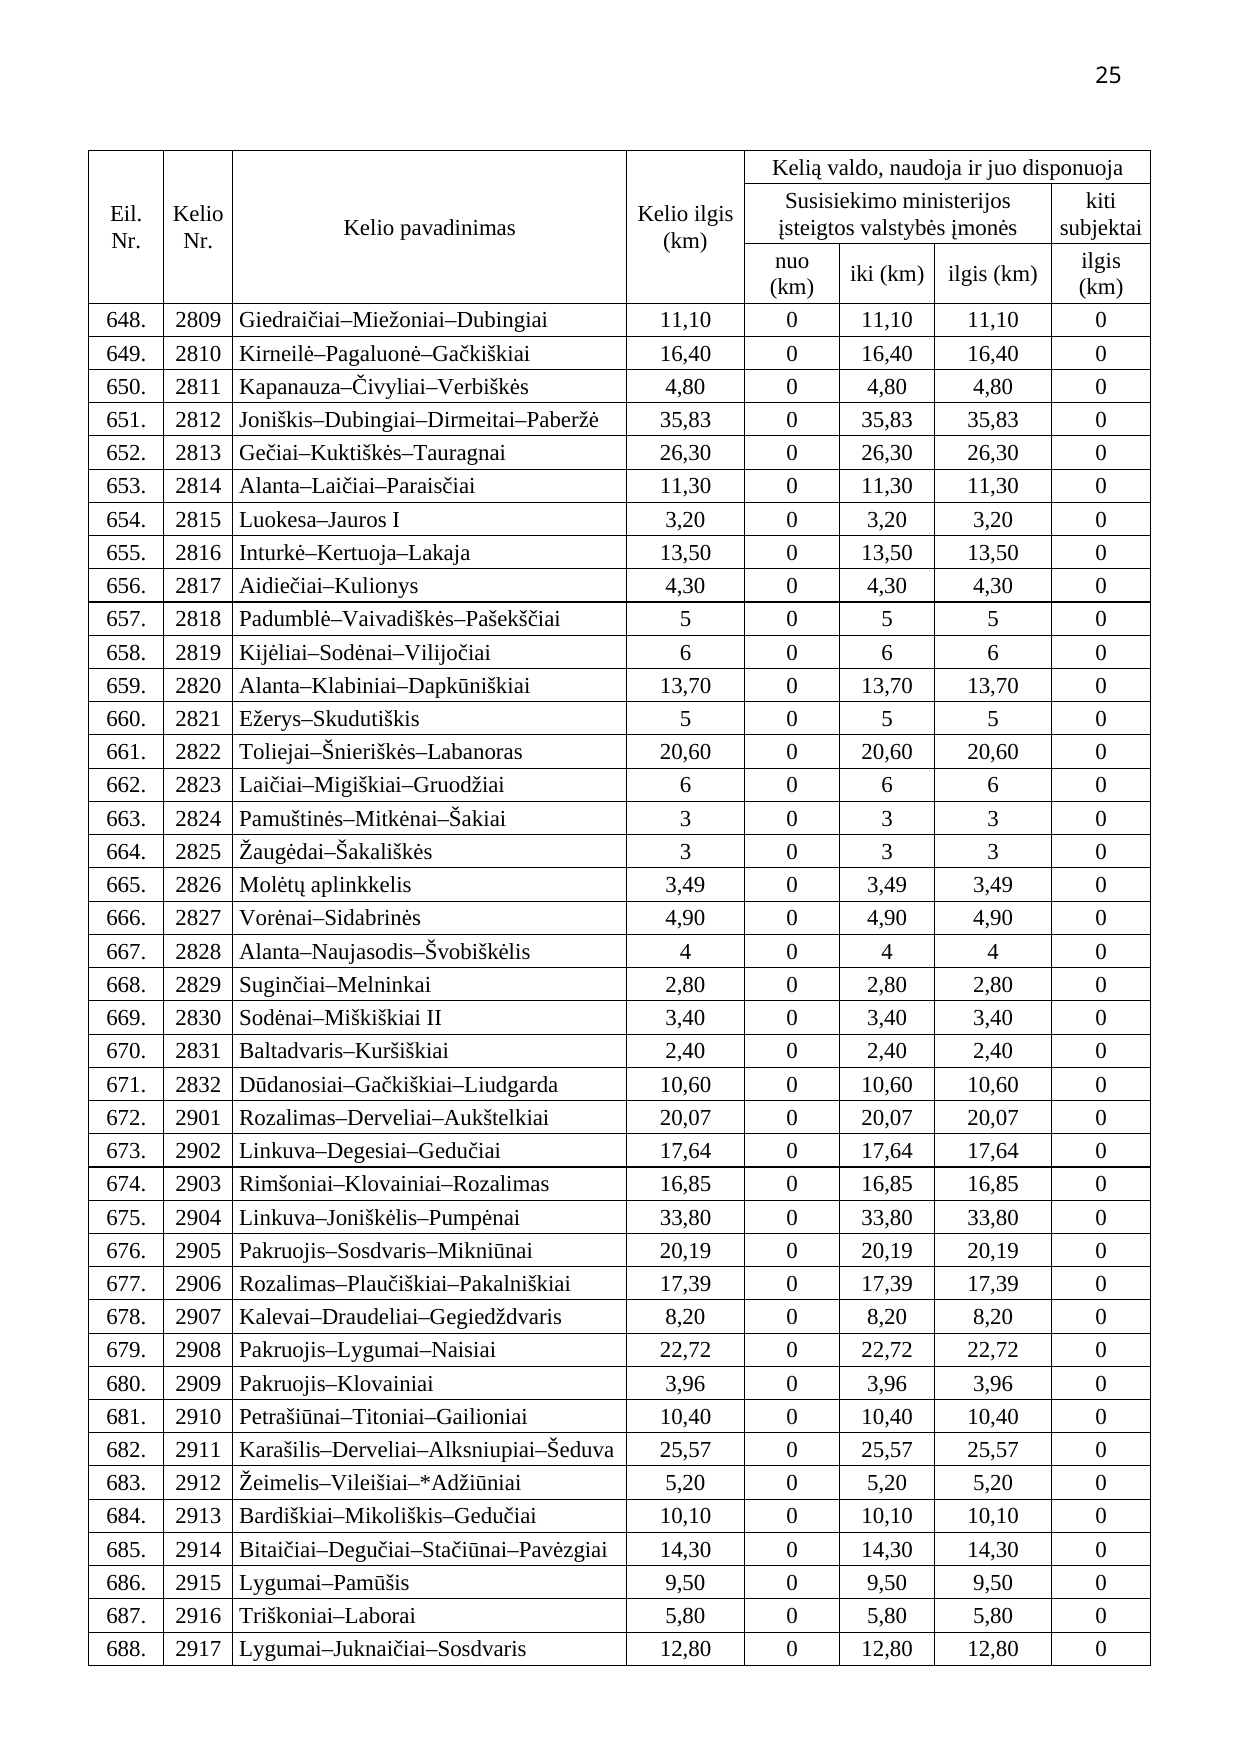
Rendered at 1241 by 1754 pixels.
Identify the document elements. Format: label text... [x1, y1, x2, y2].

table_cell 25,57 [627, 1433, 744, 1465]
table_cell Kalevai–Draudeliai–Gegiedždvaris [233, 1300, 626, 1332]
table_cell 0 [1052, 1433, 1150, 1465]
table_cell 10,40 [935, 1400, 1051, 1432]
table_cell 5 [840, 603, 934, 635]
table_cell 3 [840, 835, 934, 867]
table_cell 0 [1052, 304, 1150, 336]
table_cell 672. [89, 1101, 163, 1133]
table_cell 3 [627, 835, 744, 867]
table_cell 22,72 [935, 1334, 1051, 1366]
table_cell Alanta–Naujasodis–Švobiškėlis [233, 935, 626, 967]
table_cell 20,19 [840, 1234, 934, 1266]
table_cell 682. [89, 1433, 163, 1465]
table_cell Susisiekimo ministerijos įsteigtos valstybės įmonės [745, 184, 1051, 243]
table_cell 6 [840, 769, 934, 801]
table_cell Aidiečiai–Kulionys [233, 569, 626, 601]
table_cell 3,49 [935, 868, 1051, 901]
table_cell 16,40 [935, 337, 1051, 369]
table_cell 663. [89, 802, 163, 834]
table_cell 684. [89, 1500, 163, 1532]
table_cell 2824 [164, 802, 232, 834]
table_cell 0 [745, 868, 839, 901]
table_cell 0 [745, 1201, 839, 1233]
table_cell 2,80 [840, 968, 934, 1000]
table_cell 0 [745, 1035, 839, 1067]
table_cell 662. [89, 769, 163, 801]
table_cell 664. [89, 835, 163, 867]
table_cell 0 [1052, 636, 1150, 668]
table_cell Suginčiai–Melninkai [233, 968, 626, 1000]
table_cell 2819 [164, 636, 232, 668]
table_cell Kirneilė–Pagaluonė–Gačkiškiai [233, 337, 626, 369]
table_cell 13,70 [627, 669, 744, 701]
table_cell 2,40 [627, 1035, 744, 1067]
table_cell 2831 [164, 1035, 232, 1067]
table_cell 0 [1052, 1500, 1150, 1532]
table_cell 2907 [164, 1300, 232, 1332]
table_cell 0 [1052, 935, 1150, 967]
table_cell 0 [1052, 835, 1150, 867]
table_cell 677. [89, 1267, 163, 1299]
table_cell Bitaičiai–Degučiai–Stačiūnai–Pavėzgiai [233, 1533, 626, 1565]
table_cell 0 [745, 304, 839, 336]
table_cell 4 [935, 935, 1051, 967]
table_cell 0 [745, 1566, 839, 1598]
table_cell 0 [1052, 1201, 1150, 1233]
table_cell 0 [1052, 902, 1150, 934]
table_cell 0 [1052, 1300, 1150, 1332]
table_cell 0 [745, 470, 839, 502]
table_cell 0 [1052, 669, 1150, 701]
table_cell 2909 [164, 1367, 232, 1399]
table_cell 5 [627, 702, 744, 734]
table_cell 2812 [164, 403, 232, 435]
table_cell Rozalimas–Derveliai–Aukštelkiai [233, 1101, 626, 1133]
table_cell 17,64 [627, 1134, 744, 1166]
table_cell 5 [627, 603, 744, 635]
table_cell 669. [89, 1001, 163, 1033]
table_cell 665. [89, 868, 163, 901]
table_cell 0 [1052, 1168, 1150, 1199]
table_cell 0 [745, 1267, 839, 1299]
table_cell 17,64 [935, 1134, 1051, 1166]
table_cell Gečiai–Kuktiškės–Tauragnai [233, 436, 626, 468]
table_cell 0 [745, 603, 839, 635]
table_cell 0 [745, 1101, 839, 1133]
table_cell 2826 [164, 868, 232, 901]
table_cell 2809 [164, 304, 232, 336]
table_cell 10,60 [627, 1068, 744, 1100]
table_cell 10,10 [840, 1500, 934, 1532]
table_cell 651. [89, 403, 163, 435]
table_cell 0 [1052, 403, 1150, 435]
table_cell 3,40 [935, 1001, 1051, 1033]
table_cell 681. [89, 1400, 163, 1432]
table_cell 2813 [164, 436, 232, 468]
table_cell 658. [89, 636, 163, 668]
table_cell 0 [1052, 370, 1150, 402]
table_cell 668. [89, 968, 163, 1000]
table_cell 4,30 [840, 569, 934, 601]
table_cell 671. [89, 1068, 163, 1100]
table_cell 33,80 [840, 1201, 934, 1233]
table_cell 4 [840, 935, 934, 967]
table_cell 4,80 [935, 370, 1051, 402]
table_cell 5 [840, 702, 934, 734]
table_cell 8,20 [840, 1300, 934, 1332]
table_cell 0 [1052, 968, 1150, 1000]
table_cell 0 [1052, 569, 1150, 601]
table_cell 2906 [164, 1267, 232, 1299]
table_cell 0 [1052, 1001, 1150, 1033]
table_cell 0 [1052, 1599, 1150, 1632]
table_cell 0 [745, 1466, 839, 1499]
table_cell 16,85 [840, 1168, 934, 1199]
table_cell 0 [745, 1300, 839, 1332]
table_cell Molėtų aplinkkelis [233, 868, 626, 901]
table_cell 0 [745, 337, 839, 369]
table_cell 0 [1052, 1267, 1150, 1299]
table_cell 0 [1052, 603, 1150, 635]
table_cell 13,50 [840, 536, 934, 568]
table_cell 678. [89, 1300, 163, 1332]
table_cell Kijėliai–Sodėnai–Vilijočiai [233, 636, 626, 668]
table_header Kelio pavadinimas [233, 151, 626, 302]
table_cell 20,60 [935, 735, 1051, 768]
table_cell 0 [745, 769, 839, 801]
table_cell 17,39 [627, 1267, 744, 1299]
table_cell 660. [89, 702, 163, 734]
table_cell Sodėnai–Miškiškiai II [233, 1001, 626, 1033]
table_cell 11,30 [627, 470, 744, 502]
table_cell 4,80 [627, 370, 744, 402]
table_cell 0 [745, 503, 839, 535]
table_cell 657. [89, 603, 163, 635]
table_cell 683. [89, 1466, 163, 1499]
table_cell 17,39 [935, 1267, 1051, 1299]
table_cell 8,20 [627, 1300, 744, 1332]
table_cell kiti subjektai [1052, 184, 1150, 243]
table_cell 26,30 [935, 436, 1051, 468]
table_cell 2915 [164, 1566, 232, 1598]
table_cell 3,40 [627, 1001, 744, 1033]
table_cell Vorėnai–Sidabrinės [233, 902, 626, 934]
table_cell 0 [745, 1433, 839, 1465]
table_cell 2815 [164, 503, 232, 535]
table_cell Baltadvaris–Kuršiškiai [233, 1035, 626, 1067]
table_cell 22,72 [627, 1334, 744, 1366]
table_cell 2821 [164, 702, 232, 734]
table_cell 650. [89, 370, 163, 402]
table_cell 653. [89, 470, 163, 502]
table_cell 0 [1052, 470, 1150, 502]
table_cell 0 [1052, 503, 1150, 535]
table_cell 687. [89, 1599, 163, 1632]
table_cell 20,19 [935, 1234, 1051, 1266]
table_cell 0 [745, 1234, 839, 1266]
table_cell Inturkė–Kertuoja–Lakaja [233, 536, 626, 568]
table_cell 0 [745, 1134, 839, 1166]
table_cell Toliejai–Šnieriškės–Labanoras [233, 735, 626, 768]
table_cell 4,80 [840, 370, 934, 402]
table_cell 35,83 [627, 403, 744, 435]
table_cell 0 [745, 569, 839, 601]
table_cell 6 [627, 636, 744, 668]
table_cell 661. [89, 735, 163, 768]
table_cell 2825 [164, 835, 232, 867]
table_cell Padumblė–Vaivadiškės–Pašekščiai [233, 603, 626, 635]
table_cell Pakruojis–Sosdvaris–Mikniūnai [233, 1234, 626, 1266]
table_cell 0 [745, 1068, 839, 1100]
table_cell 649. [89, 337, 163, 369]
table_cell 16,85 [627, 1168, 744, 1199]
table_cell 13,50 [935, 536, 1051, 568]
table_cell 686. [89, 1566, 163, 1598]
table_cell 0 [745, 636, 839, 668]
table_cell 16,40 [627, 337, 744, 369]
table_cell Lygumai–Pamūšis [233, 1566, 626, 1598]
table_cell 17,64 [840, 1134, 934, 1166]
table_cell 6 [840, 636, 934, 668]
table_cell 2828 [164, 935, 232, 967]
table_cell 4,30 [935, 569, 1051, 601]
table_cell 2916 [164, 1599, 232, 1632]
table_cell 13,70 [935, 669, 1051, 701]
table_cell 667. [89, 935, 163, 967]
table_cell 2910 [164, 1400, 232, 1432]
table_cell 2911 [164, 1433, 232, 1465]
table_cell 25,57 [840, 1433, 934, 1465]
table_cell 8,20 [935, 1300, 1051, 1332]
table_cell 5,20 [627, 1466, 744, 1499]
table_cell 10,10 [935, 1500, 1051, 1532]
table_cell Lygumai–Juknaičiai–Sosdvaris [233, 1633, 626, 1665]
table_cell 20,07 [627, 1101, 744, 1133]
table_cell 14,30 [840, 1533, 934, 1565]
table_cell 13,70 [840, 669, 934, 701]
table_cell Petrašiūnai–Titoniai–Gailioniai [233, 1400, 626, 1432]
table_cell 2903 [164, 1168, 232, 1199]
table_cell 25,57 [935, 1433, 1051, 1465]
table_cell 0 [1052, 1234, 1150, 1266]
table_cell 654. [89, 503, 163, 535]
table_cell 0 [1052, 1367, 1150, 1399]
table_cell 679. [89, 1334, 163, 1366]
table_cell 2822 [164, 735, 232, 768]
table_cell 2,80 [627, 968, 744, 1000]
table_cell 2810 [164, 337, 232, 369]
table_cell 666. [89, 902, 163, 934]
table_cell 0 [745, 1633, 839, 1665]
table_cell 673. [89, 1134, 163, 1166]
table_cell 6 [627, 769, 744, 801]
table_cell 2904 [164, 1201, 232, 1233]
table_cell 2830 [164, 1001, 232, 1033]
table_cell 10,40 [840, 1400, 934, 1432]
table_cell 0 [1052, 536, 1150, 568]
table_cell 680. [89, 1367, 163, 1399]
table_cell 0 [1052, 1466, 1150, 1499]
table_cell 0 [745, 935, 839, 967]
table_cell Linkuva–Degesiai–Gedučiai [233, 1134, 626, 1166]
table_cell 5,80 [935, 1599, 1051, 1632]
table_cell 0 [1052, 1068, 1150, 1100]
table_cell ilgis (km) [935, 244, 1051, 302]
table_cell 20,07 [840, 1101, 934, 1133]
table_cell 0 [745, 902, 839, 934]
table_cell Rozalimas–Plaučiškiai–Pakalniškiai [233, 1267, 626, 1299]
table_cell 0 [745, 735, 839, 768]
table_cell Alanta–Klabiniai–Dapkūniškiai [233, 669, 626, 701]
table_cell 0 [1052, 868, 1150, 901]
table_cell 4,30 [627, 569, 744, 601]
table_cell Pamuštinės–Mitkėnai–Šakiai [233, 802, 626, 834]
table_cell 0 [1052, 702, 1150, 734]
table_cell Triškoniai–Laborai [233, 1599, 626, 1632]
table_cell 0 [745, 536, 839, 568]
table_cell 2913 [164, 1500, 232, 1532]
table_cell 648. [89, 304, 163, 336]
table_cell 2829 [164, 968, 232, 1000]
table_cell 20,07 [935, 1101, 1051, 1133]
table_cell Pakruojis–Klovainiai [233, 1367, 626, 1399]
table_cell 0 [1052, 802, 1150, 834]
table_cell 3 [627, 802, 744, 834]
table_cell 0 [1052, 769, 1150, 801]
table_cell 26,30 [627, 436, 744, 468]
table_cell Joniškis–Dubingiai–Dirmeitai–Paberžė [233, 403, 626, 435]
table_cell nuo (km) [745, 244, 839, 302]
table_header Kelio Nr. [164, 151, 232, 302]
table_cell 688. [89, 1633, 163, 1665]
table_cell 3 [935, 835, 1051, 867]
table_cell 0 [745, 1599, 839, 1632]
table_cell Žeimelis–Vileišiai–*Adžiūniai [233, 1466, 626, 1499]
table_cell 3 [935, 802, 1051, 834]
table_cell 676. [89, 1234, 163, 1266]
table_cell 0 [745, 1400, 839, 1432]
table_cell 3,49 [627, 868, 744, 901]
table_cell 0 [745, 403, 839, 435]
table_cell 5 [935, 603, 1051, 635]
table_cell 20,60 [840, 735, 934, 768]
table_cell 0 [1052, 1566, 1150, 1598]
table_cell 11,10 [935, 304, 1051, 336]
table_cell 2827 [164, 902, 232, 934]
table_cell 4,90 [935, 902, 1051, 934]
table_cell Linkuva–Joniškėlis–Pumpėnai [233, 1201, 626, 1233]
table_header Kelio ilgis (km) [627, 151, 744, 302]
table_cell 2901 [164, 1101, 232, 1133]
table_cell 0 [1052, 436, 1150, 468]
table_cell 2832 [164, 1068, 232, 1100]
table_cell 2908 [164, 1334, 232, 1366]
table_cell 4 [627, 935, 744, 967]
table_cell Karašilis–Derveliai–Alksniupiai–Šeduva [233, 1433, 626, 1465]
table_cell 2816 [164, 536, 232, 568]
table_cell 0 [745, 669, 839, 701]
table_cell 9,50 [627, 1566, 744, 1598]
table_cell 11,10 [627, 304, 744, 336]
table_cell 2818 [164, 603, 232, 635]
table_cell 26,30 [840, 436, 934, 468]
table_cell 0 [745, 1001, 839, 1033]
table_cell 0 [745, 436, 839, 468]
table_cell Bardiškiai–Mikoliškis–Gedučiai [233, 1500, 626, 1532]
table_header Eil. Nr. [89, 151, 163, 302]
table_cell 16,40 [840, 337, 934, 369]
table_cell 3,20 [935, 503, 1051, 535]
table_cell 674. [89, 1168, 163, 1199]
table_cell 4,90 [627, 902, 744, 934]
table_cell 10,40 [627, 1400, 744, 1432]
table_cell 5,20 [840, 1466, 934, 1499]
table_cell 2,80 [935, 968, 1051, 1000]
table_cell 3,20 [627, 503, 744, 535]
table_cell 0 [745, 1334, 839, 1366]
table_cell 3,96 [935, 1367, 1051, 1399]
table_cell 3 [840, 802, 934, 834]
table_cell 0 [1052, 337, 1150, 369]
table_cell 0 [745, 1533, 839, 1565]
table_cell 20,60 [627, 735, 744, 768]
table_cell 5,20 [935, 1466, 1051, 1499]
table_cell Luokesa–Jauros I [233, 503, 626, 535]
table_cell 10,60 [935, 1068, 1051, 1100]
table_cell 0 [1052, 1400, 1150, 1432]
table_cell Žaugėdai–Šakališkės [233, 835, 626, 867]
table_cell 6 [935, 769, 1051, 801]
table_cell 2912 [164, 1466, 232, 1499]
table_cell 3,96 [840, 1367, 934, 1399]
table_cell 0 [1052, 1134, 1150, 1166]
table_cell 12,80 [840, 1633, 934, 1665]
table_cell Laičiai–Migiškiai–Gruodžiai [233, 769, 626, 801]
table_cell 9,50 [935, 1566, 1051, 1598]
table_cell 0 [745, 835, 839, 867]
table_cell 2,40 [935, 1035, 1051, 1067]
table_cell 3,96 [627, 1367, 744, 1399]
table_cell 3,20 [840, 503, 934, 535]
table_cell 2811 [164, 370, 232, 402]
table_cell 20,19 [627, 1234, 744, 1266]
table_cell 17,39 [840, 1267, 934, 1299]
table_cell 2823 [164, 769, 232, 801]
table_cell 0 [745, 968, 839, 1000]
table_cell 22,72 [840, 1334, 934, 1366]
table_cell 12,80 [627, 1633, 744, 1665]
table_cell 0 [1052, 1334, 1150, 1366]
table_cell 12,80 [935, 1633, 1051, 1665]
table_cell 652. [89, 436, 163, 468]
table_cell 0 [745, 370, 839, 402]
table_cell 685. [89, 1533, 163, 1565]
table_cell 2905 [164, 1234, 232, 1266]
table_cell Pakruojis–Lygumai–Naisiai [233, 1334, 626, 1366]
table_cell 9,50 [840, 1566, 934, 1598]
table_cell 670. [89, 1035, 163, 1067]
table_cell 10,60 [840, 1068, 934, 1100]
table_cell 2917 [164, 1633, 232, 1665]
table_cell 2902 [164, 1134, 232, 1166]
table_cell 0 [1052, 1633, 1150, 1665]
table_cell 655. [89, 536, 163, 568]
table_cell 4,90 [840, 902, 934, 934]
table_cell 0 [1052, 1035, 1150, 1067]
table_cell 2914 [164, 1533, 232, 1565]
table_cell 11,30 [935, 470, 1051, 502]
table_cell 11,10 [840, 304, 934, 336]
table_cell 10,10 [627, 1500, 744, 1532]
table_cell 3,49 [840, 868, 934, 901]
table_cell 0 [745, 1168, 839, 1199]
table_cell 5,80 [627, 1599, 744, 1632]
table_cell 35,83 [935, 403, 1051, 435]
table_cell 33,80 [935, 1201, 1051, 1233]
table_cell 3,40 [840, 1001, 934, 1033]
table_header Kelią valdo, naudoja ir juo disponuoja [745, 151, 1150, 183]
table_cell Giedraičiai–Miežoniai–Dubingiai [233, 304, 626, 336]
table_cell Alanta–Laičiai–Paraisčiai [233, 470, 626, 502]
table_cell 11,30 [840, 470, 934, 502]
table_cell 659. [89, 669, 163, 701]
table_cell 0 [1052, 735, 1150, 768]
table_cell 35,83 [840, 403, 934, 435]
table_cell ilgis (km) [1052, 244, 1150, 302]
table_cell 0 [745, 702, 839, 734]
table_cell 2820 [164, 669, 232, 701]
table_cell 33,80 [627, 1201, 744, 1233]
table_cell iki (km) [840, 244, 934, 302]
table_cell 6 [935, 636, 1051, 668]
table_cell 13,50 [627, 536, 744, 568]
table_cell 675. [89, 1201, 163, 1233]
table_cell 0 [745, 802, 839, 834]
table_cell Rimšoniai–Klovainiai–Rozalimas [233, 1168, 626, 1199]
table_cell 0 [745, 1367, 839, 1399]
table_cell Kapanauza–Čivyliai–Verbiškės [233, 370, 626, 402]
table_cell 0 [1052, 1533, 1150, 1565]
table_cell 14,30 [627, 1533, 744, 1565]
table_cell 0 [1052, 1101, 1150, 1133]
table_cell Ežerys–Skudutiškis [233, 702, 626, 734]
table_cell 5,80 [840, 1599, 934, 1632]
table_cell 0 [745, 1500, 839, 1532]
table_cell 656. [89, 569, 163, 601]
table_cell 2814 [164, 470, 232, 502]
table_cell 2817 [164, 569, 232, 601]
table_cell Dūdanosiai–Gačkiškiai–Liudgarda [233, 1068, 626, 1100]
table_cell 5 [935, 702, 1051, 734]
table_cell 14,30 [935, 1533, 1051, 1565]
table_cell 2,40 [840, 1035, 934, 1067]
table_cell 16,85 [935, 1168, 1051, 1199]
